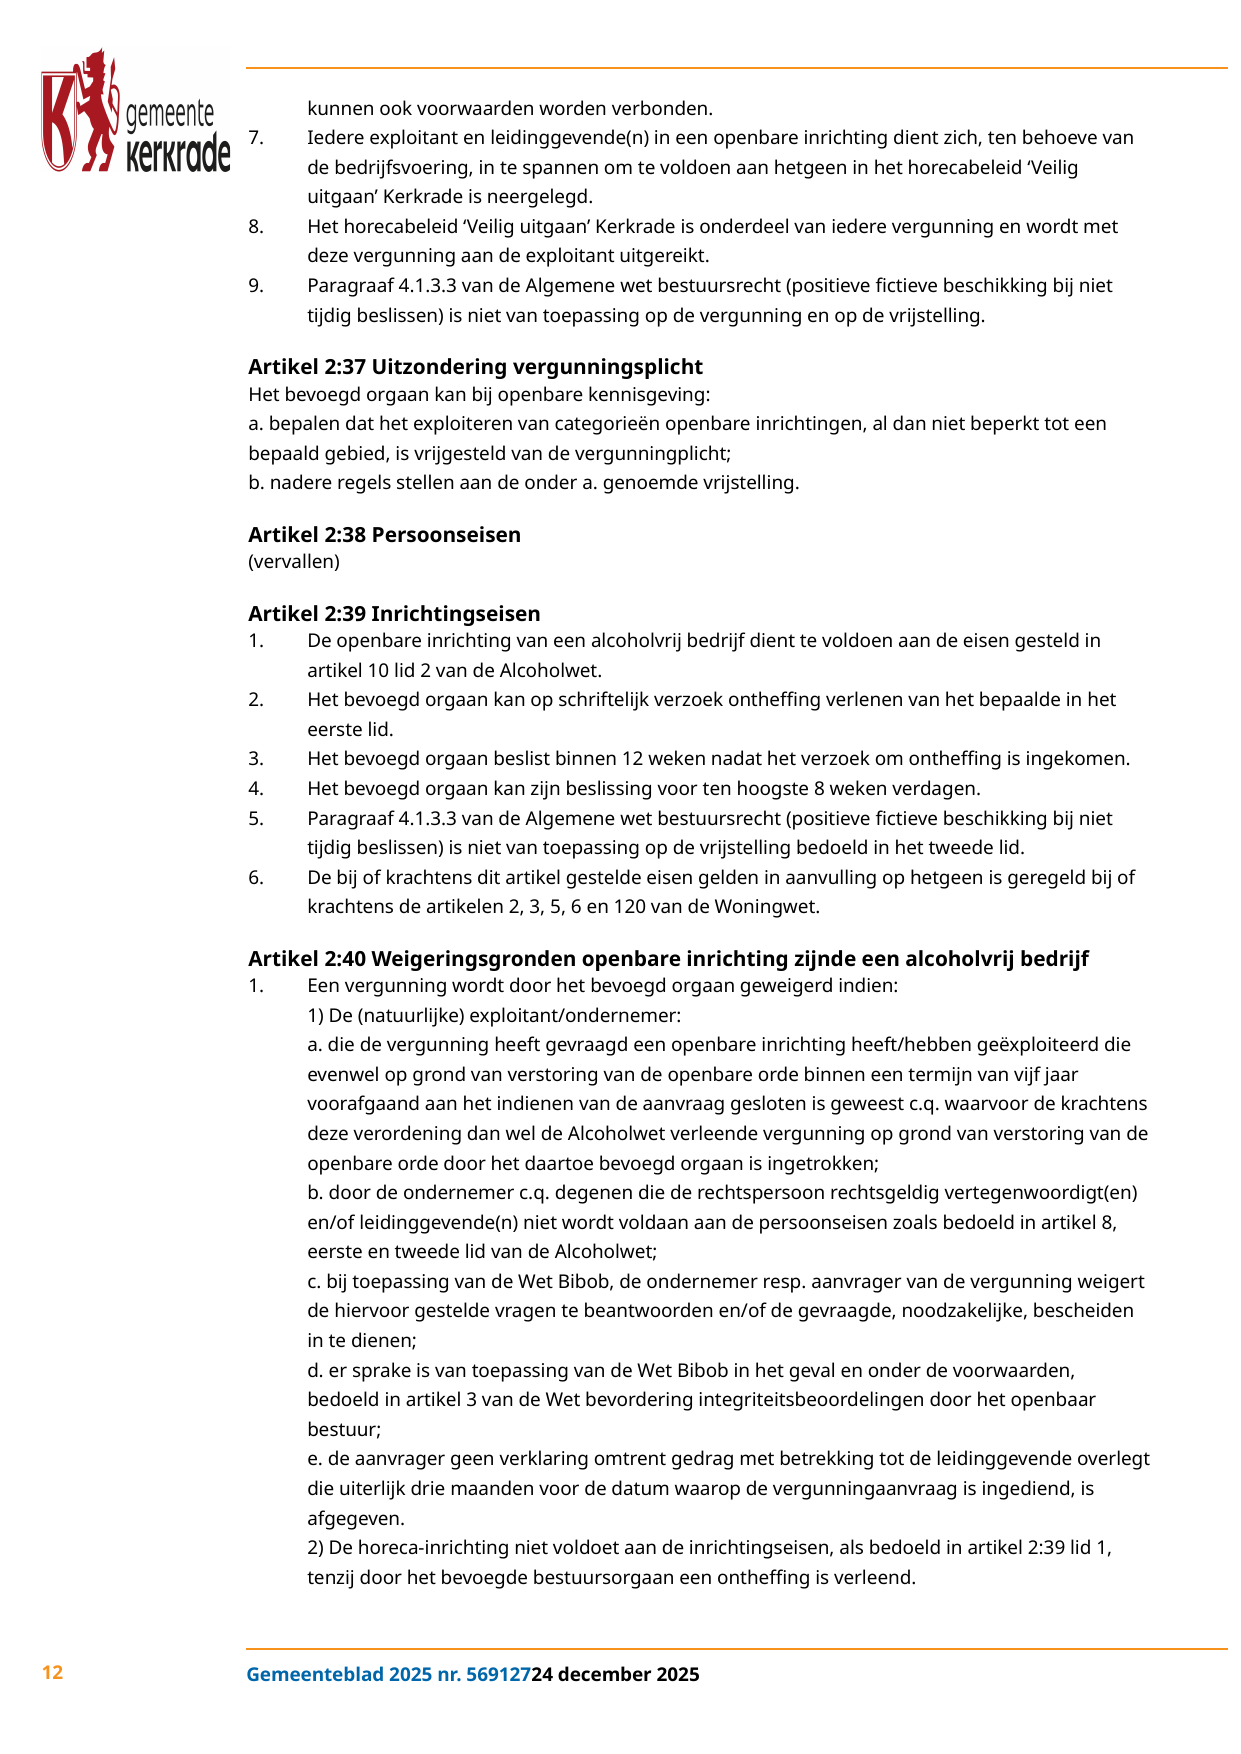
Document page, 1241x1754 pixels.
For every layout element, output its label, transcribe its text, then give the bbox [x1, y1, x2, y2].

list c. bij toepassing van de Wet Bibob, de ondernemer resp. aanvrager van de vergunning weigert de hiervoor gestelde vragen te beantwoorden en/of de gevraagde, noodzakelijke, bescheiden in te dienen; [248, 1268, 1152, 1353]
list Het bevoegd orgaan kan zijn beslissing voor ten hoogste 8 weken verdagen. [248, 775, 1152, 801]
text Artikel 2:39 Inrichtingseisen [248, 599, 1152, 627]
text (vervallen) [248, 548, 1152, 574]
text Artikel 2:38 Persoonseisen [248, 520, 1152, 548]
list Het bevoegd orgaan kan op schriftelijk verzoek ontheffing verlenen van het bepaalde in het eerste lid. [248, 686, 1152, 742]
list d. er sprake is van toepassing van de Wet Bibob in het geval en onder de voorwaarden, bedoeld in artikel 3 van de Wet bevordering integriteitsbeoordelingen door het openbaar bestuur; [248, 1357, 1152, 1442]
text Artikel 2:37 Uitzondering vergunningsplicht [248, 352, 1152, 381]
text b. nadere regels stellen aan de onder a. genoemde vrijstelling. [248, 469, 1152, 495]
list De openbare inrichting van een alcoholvrij bedrijf dient te voldoen aan de eisen gesteld in artikel 10 lid 2 van de Alcoholwet. [248, 627, 1152, 682]
list Iedere exploitant en leidinggevende(n) in een openbare inrichting dient zich, ten behoeve van de bedrijfsvoering, in te spannen om te voldoen aan hetgeen in het horecabeleid ‘Veilig uitgaan’ Kerkrade is neergelegd. [248, 124, 1152, 209]
text Artikel 2:40 Weigeringsgronden openbare inrichting zijnde een alcoholvrij bedrijf [248, 944, 1152, 972]
list b. door de ondernemer c.q. degenen die de rechtspersoon rechtsgeldig vertegenwoordigt(en) en/of leidinggevende(n) niet wordt voldaan aan de persoonseisen zoals bedoeld in artikel 8, eerste en tweede lid van de Alcoholwet; [248, 1179, 1152, 1264]
list Het horecabeleid ‘Veilig uitgaan’ Kerkrade is onderdeel van iedere vergunning en wordt met deze vergunning aan de exploitant uitgereikt. [248, 213, 1152, 268]
list kunnen ook voorwaarden worden verbonden. [248, 95, 1152, 121]
text a. bepalen dat het exploiteren van categorieën openbare inrichtingen, al dan niet beperkt tot een bepaald gebied, is vrijgesteld van de vergunningplicht; [248, 410, 1152, 466]
text Het bevoegd orgaan kan bij openbare kennisgeving: [248, 381, 1152, 406]
list e. de aanvrager geen verklaring omtrent gedrag met betrekking tot de leidinggevende overlegt die uiterlijk drie maanden voor de datum waarop de vergunningaanvraag is ingediend, is afgegeven. [248, 1446, 1152, 1531]
list a. die de vergunning heeft gevraagd een openbare inrichting heeft/hebben geëxploiteerd die evenwel op grond van verstoring van de openbare orde binnen een termijn van vijf jaar voorafgaand aan het indienen van de aanvraag gesloten is geweest c.q. waarvoor de krachtens deze verordening dan wel de Alcoholwet verleende vergunning op grond van verstoring van de openbare orde door het daartoe bevoegd orgaan is ingetrokken; [248, 1031, 1152, 1176]
picture [41, 47, 231, 172]
list Paragraaf 4.1.3.3 van de Algemene wet bestuursrecht (positieve fictieve beschikking bij niet tijdig beslissen) is niet van toepassing op de vrijstelling bedoeld in het tweede lid. [248, 805, 1152, 860]
list De bij of krachtens dit artikel gestelde eisen gelden in aanvulling op hetgeen is geregeld bij of krachtens de artikelen 2, 3, 5, 6 en 120 van de Woningwet. [248, 864, 1152, 919]
list 1) De (natuurlijke) exploitant/ondernemer: [248, 1002, 1152, 1028]
list Paragraaf 4.1.3.3 van de Algemene wet bestuursrecht (positieve fictieve beschikking bij niet tijdig beslissen) is niet van toepassing op de vergunning en op de vrijstelling. [248, 272, 1152, 328]
list 2) De horeca-inrichting niet voldoet aan de inrichtingseisen, als bedoeld in artikel 2:39 lid 1, tenzij door het bevoegde bestuursorgaan een ontheffing is verleend. [248, 1534, 1152, 1590]
list Een vergunning wordt door het bevoegd orgaan geweigerd indien: [248, 972, 1152, 998]
list Het bevoegd orgaan beslist binnen 12 weken nadat het verzoek om ontheffing is ingekomen. [248, 746, 1152, 771]
